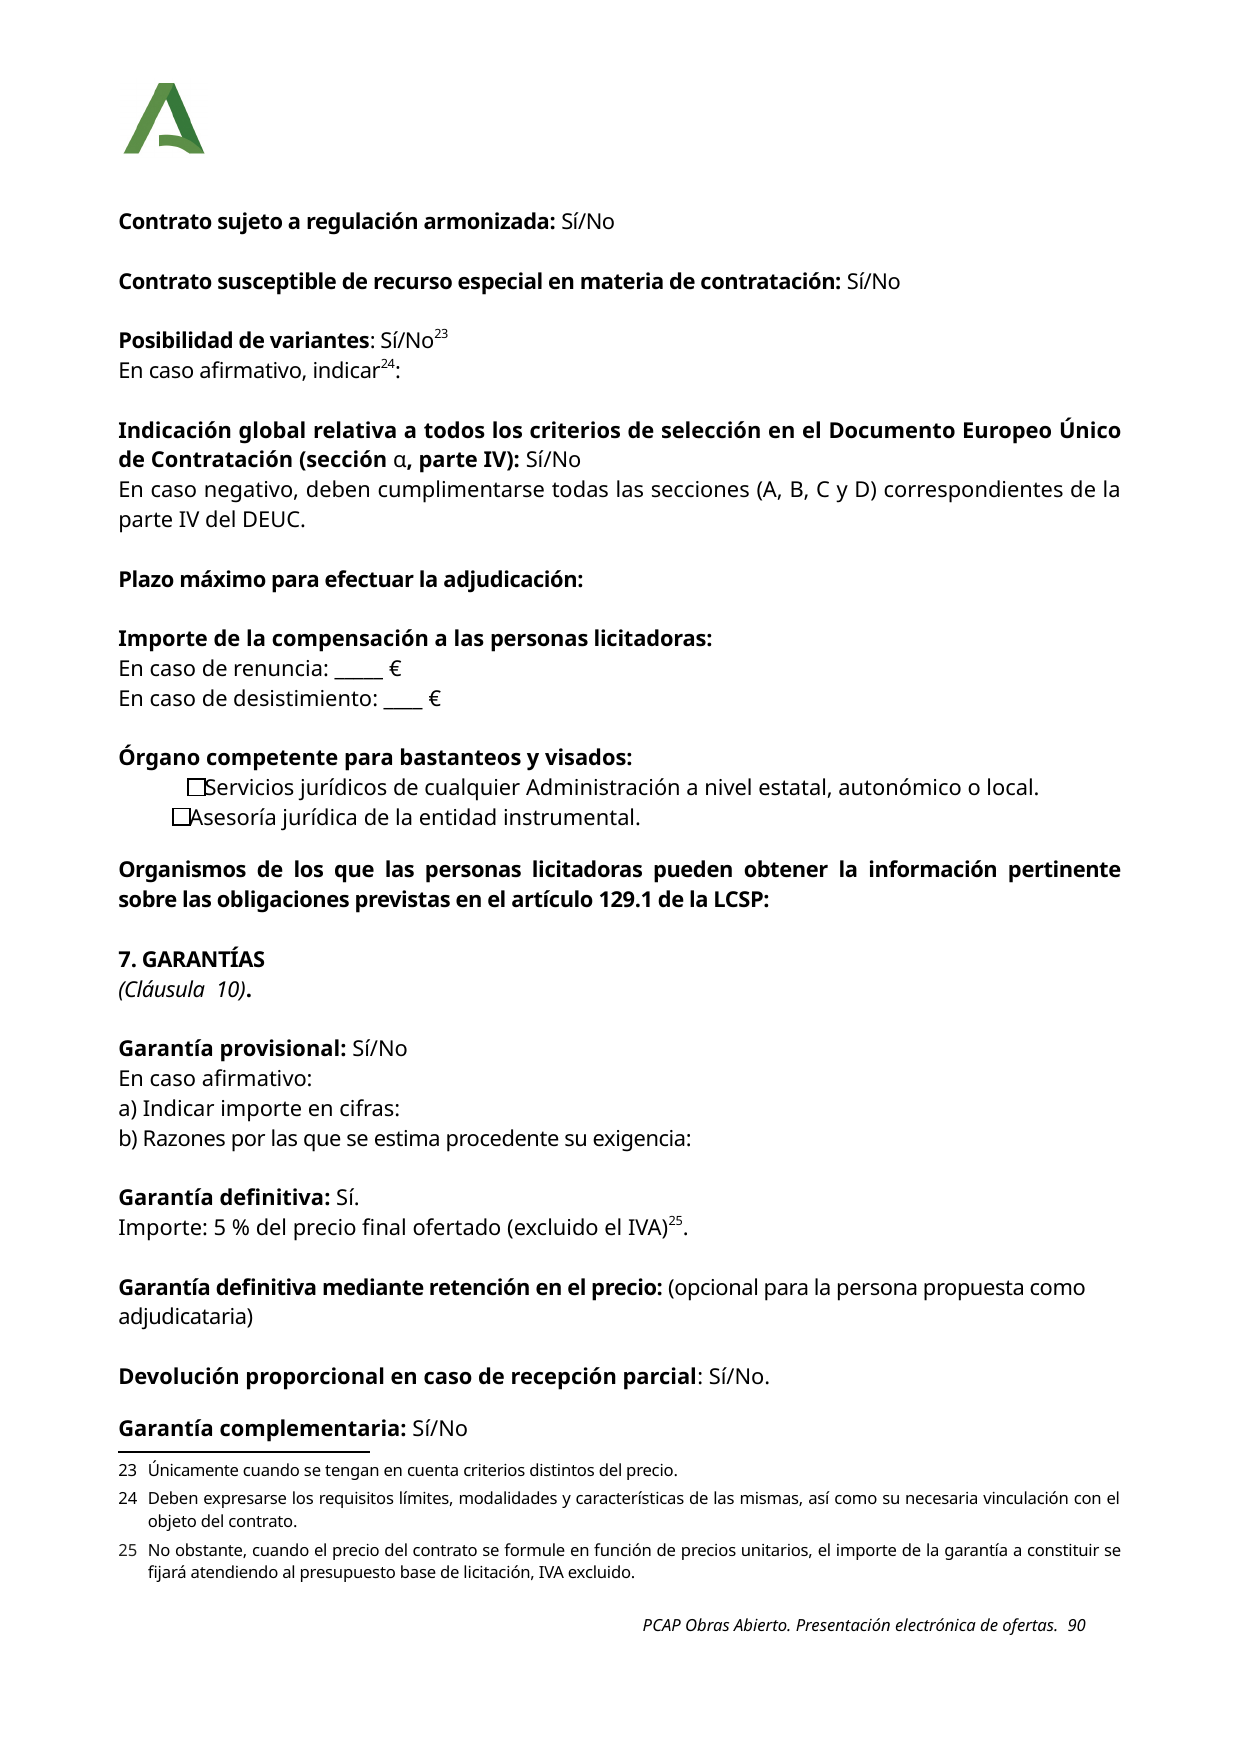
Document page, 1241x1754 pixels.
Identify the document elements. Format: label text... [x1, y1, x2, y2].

text Garantía definitiva: Sí. [118, 1182, 1122, 1212]
text Órgano competente para bastanteos y visados: [118, 742, 1122, 772]
picture [119, 78, 209, 158]
text En caso de desistimiento: ____ € [118, 683, 1122, 713]
text No obstante, cuando el precio del contrato se formule en función de precios unitarios, el importe de la garantía a constituir se fijará atendiendo al presupuesto base de licitación, IVA excluido. [118, 1538, 1122, 1584]
text Únicamente cuando se tengan en cuenta criterios distintos del precio. [118, 1458, 1122, 1481]
text Asesoría jurídica de la entidad instrumental. [171, 802, 1122, 832]
text En caso afirmativo: [118, 1063, 1122, 1093]
text Posibilidad de variantes: Sí/No [118, 325, 1122, 355]
text Importe de la compensación a las personas licitadoras: [118, 623, 1122, 653]
text En caso negativo, deben cumplimentarse todas las secciones (A, B, C y D) correspondientes de la parte IV del DEUC. [118, 474, 1122, 534]
text Organismos de los que las personas licitadoras pueden obtener la información pertinente sobre las obligaciones previstas en el artículo 129.1 de la LCSP: [118, 854, 1122, 914]
text Deben expresarse los requisitos límites, modalidades y características de las mismas, así como su necesaria vinculación con el objeto del contrato. [118, 1487, 1122, 1532]
text Plazo máximo para efectuar la adjudicación: [118, 564, 1122, 593]
text Garantía provisional: Sí/No [118, 1033, 1122, 1063]
text En caso afirmativo, indicar: [118, 355, 1122, 385]
text En caso de renuncia: _____ € [118, 653, 1122, 683]
text Garantía definitiva mediante retención en el precio: (opcional para la persona propuesta como adjudicataria) [118, 1272, 1122, 1331]
text b) Razones por las que se estima procedente su exigencia: [118, 1123, 1122, 1152]
text Contrato sujeto a regulación armonizada: Sí/No [118, 206, 1122, 236]
text 7. GARANTÍAS [118, 944, 1122, 974]
text Garantía complementaria: Sí/No [118, 1413, 1122, 1443]
text Indicación global relativa a todos los criterios de selección en el Documento Europeo Único de Contratación (sección α, parte IV): Sí/No [118, 415, 1122, 474]
text Contrato susceptible de recurso especial en materia de contratación: Sí/No [118, 266, 1122, 296]
text (Cláusula 10). [118, 974, 1122, 1003]
text Devolución proporcional en caso de recepción parcial: Sí/No. [118, 1361, 1122, 1391]
text Importe: 5 % del precio final ofertado (excluido el IVA). [118, 1212, 1122, 1242]
text a) Indicar importe en cifras: [118, 1093, 1122, 1123]
text Servicios jurídicos de cualquier Administración a nivel estatal, autonómico o local. [118, 772, 1122, 802]
